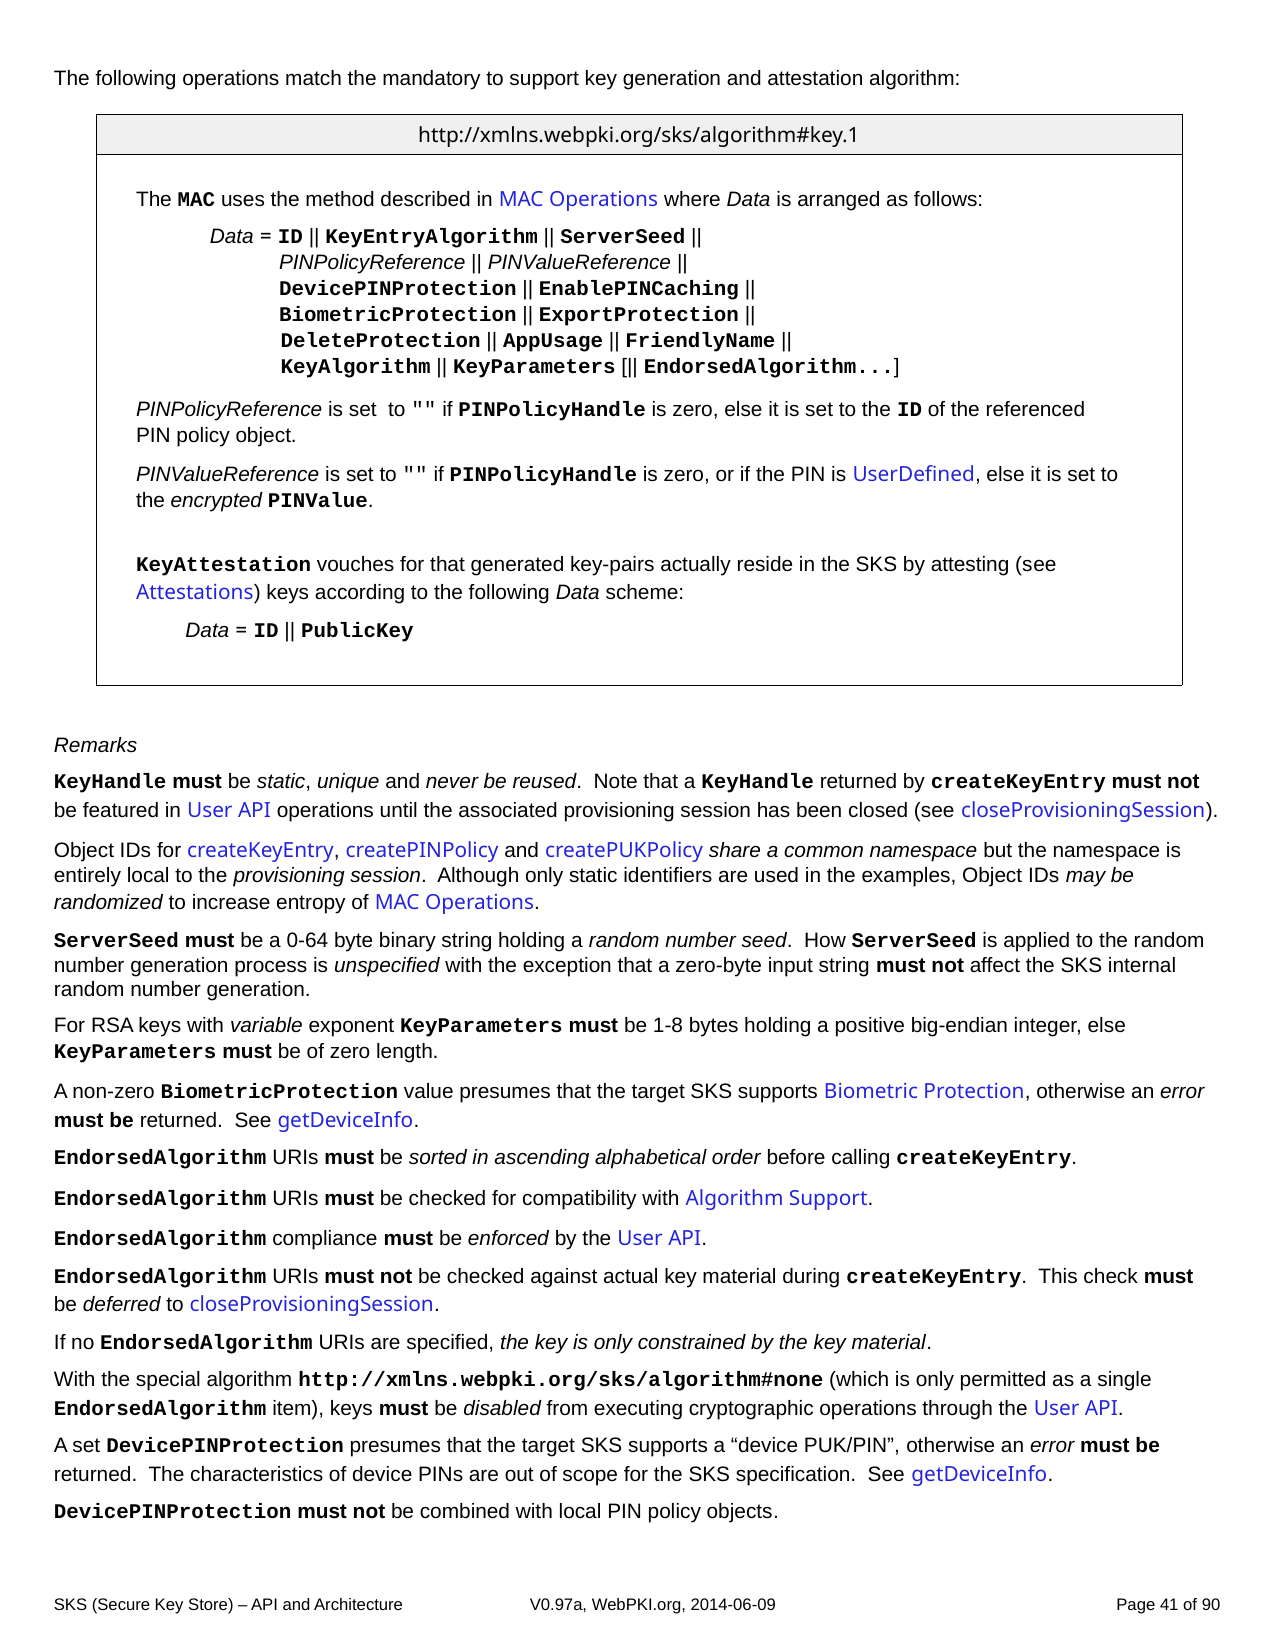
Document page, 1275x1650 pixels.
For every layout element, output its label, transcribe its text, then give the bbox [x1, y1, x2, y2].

text Object IDs for createKeyEntry, createPINPolicy and createPUKPolicy share a common namespace but the namespace is entirely local to the provisioning session. Although only static identifiers are used in the examples, Object IDs may be randomized to increase entropy of MAC Operations. [54, 835, 1221, 916]
text DevicePINProtection must not be combined with local PIN policy objects. [54, 1499, 1221, 1525]
text EndorsedAlgorithm compliance must be enforced by the User API. [54, 1223, 1221, 1252]
table_cell The MAC uses the method described in MAC Operations where Data is arranged as follows: Data = ID || KeyEntryAlgorithm || ServerSeed || PINPolicyReference || PINValueReference || DevicePINProtection || EnablePINCaching || BiometricProtection || ExportProtection || DeleteProtection || AppUsage || FriendlyName || KeyAlgorithm || KeyParameters [|| EndorsedAlgorithm...] PINPolicyReference is set to "" if PINPolicyHandle is zero, else it is set to the ID of the referenced PIN policy object. PINValueReference is set to "" if PINPolicyHandle is zero, or if the PIN is UserDefined, else it is set to the encrypted PINValue. KeyAttestation vouches for that generated key-pairs actually reside in the SKS by attesting (see Attestations) keys according to the following Data scheme: Data = ID || PublicKey [97, 155, 1182, 685]
text EndorsedAlgorithm URIs must not be checked against actual key material during createKeyEntry. This check must be deferred to closeProvisioningSession. [54, 1263, 1221, 1318]
text EndorsedAlgorithm URIs must be sorted in ascending alphabetical order before calling createKeyEntry. [54, 1145, 1221, 1171]
text The following operations match the mandatory to support key generation and attestation algorithm: [54, 66, 1221, 90]
text ServerSeed must be a 0-64 byte binary string holding a random number seed. How ServerSeed is applied to the random number generation process is unspecified with the exception that a zero-byte input string must not affect the SKS internal random number generation. [54, 927, 1221, 1001]
text A non-zero BiometricProtection value presumes that the target SKS supports Biometric Protection, otherwise an error must be returned. See getDeviceInfo. [54, 1076, 1221, 1133]
text If no EndorsedAlgorithm URIs are specified, the key is only constrained by the key material. [54, 1329, 1221, 1355]
table_header http://xmlns.webpki.org/sks/algorithm#key.1 [97, 115, 1182, 154]
text With the special algorithm http://xmlns.webpki.org/sks/algorithm#none (which is only permitted as a single EndorsedAlgorithm item), keys must be disabled from executing cryptographic operations through the User API. [54, 1367, 1221, 1421]
text EndorsedAlgorithm URIs must be checked for compatibility with Algorithm Support. [54, 1183, 1221, 1211]
text For RSA keys with variable exponent KeyParameters must be 1-8 bytes holding a positive big-endian integer, else KeyParameters must be of zero length. [54, 1013, 1221, 1065]
text KeyHandle must be static, unique and never be reused. Note that a KeyHandle returned by createKeyEntry must not be featured in User API operations until the associated provisioning session has been closed (see closeProvisioningSession). [54, 769, 1221, 823]
text Remarks [54, 733, 1221, 757]
text A set DevicePINProtection presumes that the target SKS supports a “device PUK/PIN”, otherwise an error must be returned. The characteristics of device PINs are out of scope for the SKS specification. See getDeviceInfo. [54, 1433, 1221, 1487]
